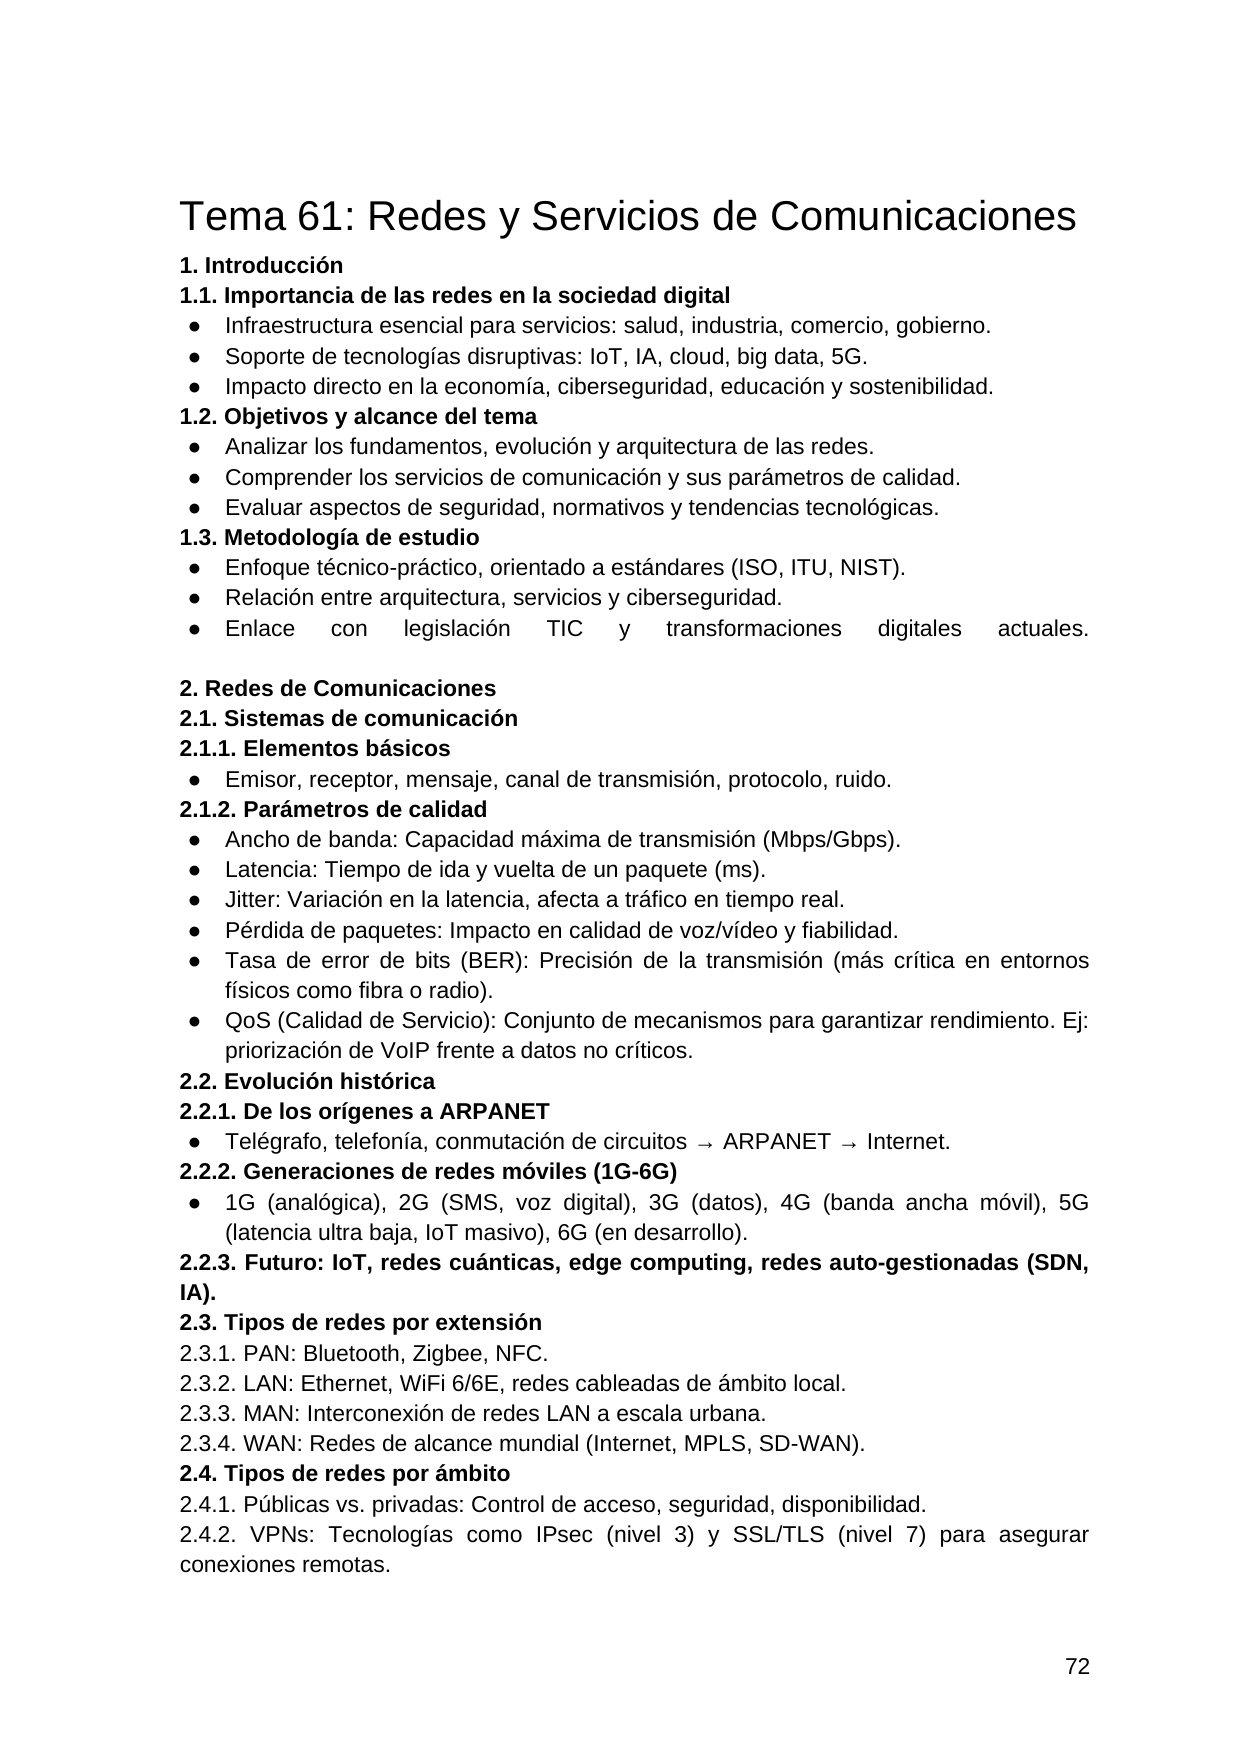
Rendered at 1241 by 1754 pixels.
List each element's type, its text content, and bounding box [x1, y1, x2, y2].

text 1.3. Metodología de estudio [179, 524, 1090, 550]
list Emisor, receptor, mensaje, canal de transmisión, protocolo, ruido. [187, 766, 1090, 792]
text 1.1. Importancia de las redes en la sociedad digital [179, 282, 1090, 309]
text 1.2. Objetivos y alcance del tema [179, 403, 1090, 429]
list Tasa de error de bits (BER): Precisión de la transmisión (más crítica en entornos físicos como fibra o radio). [187, 947, 1090, 1003]
list Enfoque técnico-práctico, orientado a estándares (ISO, ITU, NIST). [187, 554, 1090, 581]
list 1G (analógica), 2G (SMS, voz digital), 3G (datos), 4G (banda ancha móvil), 5G (latencia ultra baja, IoT masivo), 6G (en desarrollo). [187, 1188, 1090, 1245]
list Enlace con legislación TIC y transformaciones digitales actuales. [187, 614, 1090, 671]
list Ancho de banda: Capacidad máxima de transmisión (Mbps/Gbps). [187, 826, 1090, 852]
text 2.1.2. Parámetros de calidad [179, 796, 1090, 822]
text 2.2.1. De los orígenes a ARPANET [179, 1098, 1090, 1124]
text 2.2. Evolución histórica [179, 1068, 1090, 1094]
list Soporte de tecnologías disruptivas: IoT, IA, cloud, big data, 5G. [187, 343, 1090, 369]
list Comprender los servicios de comunicación y sus parámetros de calidad. [187, 463, 1090, 490]
subtitle Tema 61: Redes y Servicios de Comunicaciones [179, 192, 1090, 239]
text 2.4.2. VPNs: Tecnologías como IPsec (nivel 3) y SSL/TLS (nivel 7) para asegurar conexiones remotas. [179, 1521, 1090, 1577]
text 2.3.2. LAN: Ethernet, WiFi 6/6E, redes cableadas de ámbito local. [179, 1370, 1090, 1396]
list Evaluar aspectos de seguridad, normativos y tendencias tecnológicas. [187, 494, 1090, 520]
text 2.3.3. MAN: Interconexión de redes LAN a escala urbana. [179, 1400, 1090, 1426]
list Pérdida de paquetes: Impacto en calidad de voz/vídeo y fiabilidad. [187, 917, 1090, 943]
text 2.3. Tipos de redes por extensión [179, 1309, 1090, 1336]
list Latencia: Tiempo de ida y vuelta de un paquete (ms). [187, 856, 1090, 883]
text 2.2.2. Generaciones de redes móviles (1G-6G) [179, 1158, 1090, 1185]
list Infraestructura esencial para servicios: salud, industria, comercio, gobierno. [187, 312, 1090, 339]
list Telégrafo, telefonía, conmutación de circuitos → ARPANET → Internet. [187, 1128, 1090, 1154]
text 2.1.1. Elementos básicos [179, 735, 1090, 762]
text 2. Redes de Comunicaciones [179, 675, 1090, 701]
list Analizar los fundamentos, evolución y arquitectura de las redes. [187, 433, 1090, 460]
list Impacto directo en la economía, ciberseguridad, educación y sostenibilidad. [187, 373, 1090, 399]
text 2.4.1. Públicas vs. privadas: Control de acceso, seguridad, disponibilidad. [179, 1491, 1090, 1517]
text 2.4. Tipos de redes por ámbito [179, 1460, 1090, 1487]
list QoS (Calidad de Servicio): Conjunto de mecanismos para garantizar rendimiento. Ej: priorización de VoIP frente a datos no críticos. [187, 1007, 1090, 1064]
text 2.3.1. PAN: Bluetooth, Zigbee, NFC. [179, 1339, 1090, 1366]
text 1. Introducción [179, 252, 1090, 278]
text 2.1. Sistemas de comunicación [179, 705, 1090, 732]
text 2.3.4. WAN: Redes de alcance mundial (Internet, MPLS, SD-WAN). [179, 1430, 1090, 1457]
text 2.2.3. Futuro: IoT, redes cuánticas, edge computing, redes auto-gestionadas (SDN, IA). [179, 1249, 1090, 1306]
list Relación entre arquitectura, servicios y ciberseguridad. [187, 584, 1090, 611]
list Jitter: Variación en la latencia, afecta a tráfico en tiempo real. [187, 886, 1090, 913]
